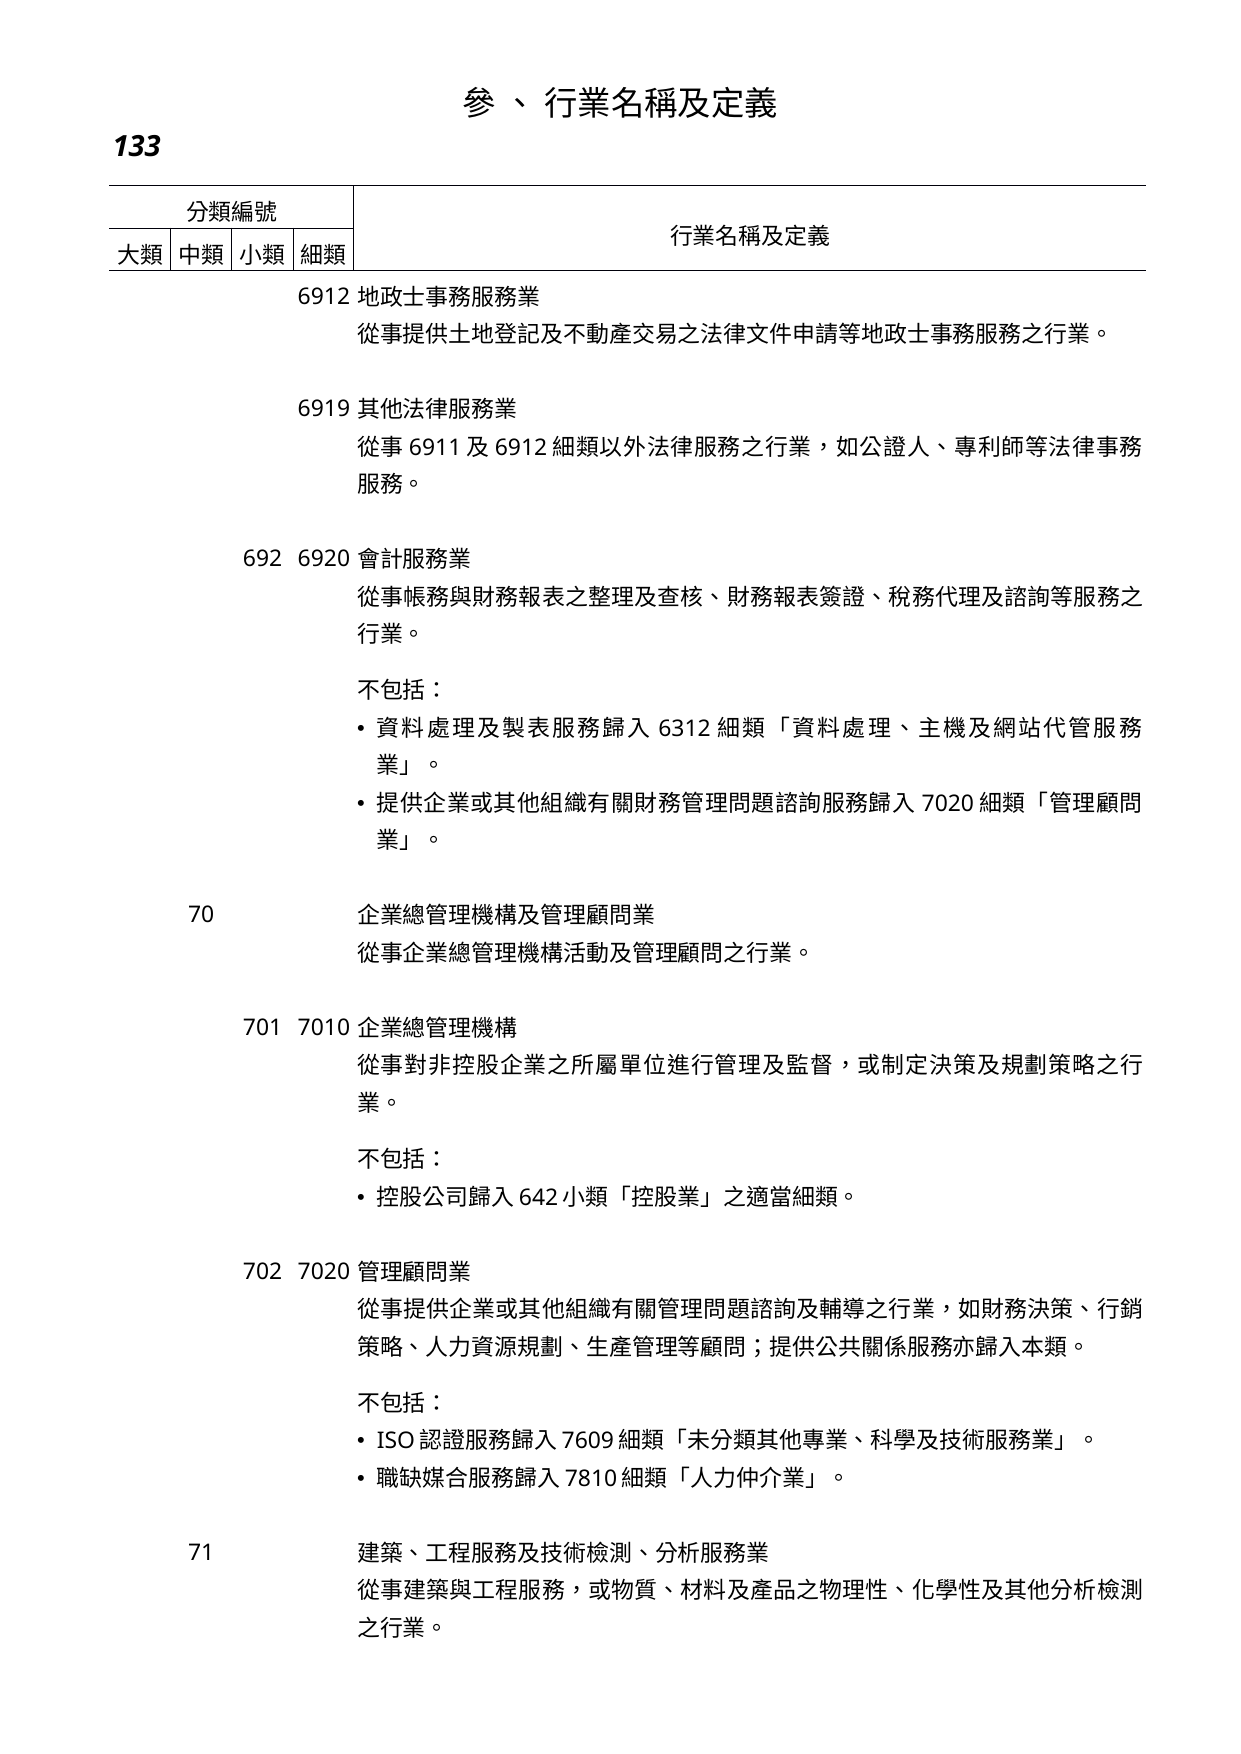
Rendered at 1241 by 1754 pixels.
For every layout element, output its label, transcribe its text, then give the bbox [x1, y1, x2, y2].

table_cell 70 [170, 889, 231, 1001]
table_cell 6912 [293, 271, 354, 383]
table_cell 中類 [171, 229, 231, 270]
table_cell 企業總管理機構及管理顧問業 從事企業總管理機構活動及管理顧問之行業。 [354, 889, 1146, 1001]
table_header 行業名稱及定義 [354, 186, 1146, 270]
table_cell 大類 [109, 229, 170, 270]
table_cell 細類 [294, 229, 353, 270]
table_cell [109, 271, 170, 383]
table_cell [170, 1001, 231, 1245]
table_cell [231, 383, 293, 533]
table_cell 小類 [232, 229, 293, 270]
table_cell [170, 1245, 231, 1526]
table_cell [170, 533, 231, 889]
table_cell [293, 889, 354, 1001]
table_cell [231, 271, 293, 383]
table_cell [231, 889, 293, 1001]
table_cell [170, 271, 231, 383]
table_cell 6919 [293, 383, 354, 533]
table_cell [170, 383, 231, 533]
table_header 分類編號 [109, 186, 353, 227]
table_cell 702 [231, 1245, 293, 1526]
table_cell 企業總管理機構 從事對非控股企業之所屬單位進行管理及監督，或制定決策及規劃策略之行業。 不包括： 控股公司歸入642小類「控股業」之適當細類。 [354, 1001, 1146, 1245]
table_cell 管理顧問業 從事提供企業或其他組織有關管理問題諮詢及輔導之行業，如財務決策、行銷策略、人力資源規劃、生產管理等顧問；提供公共關係服務亦歸入本類。 不包括： ISO認證服務歸入7609細類「未分類其他專業、科學及技術服務業」。 職缺媒合服務歸入7810細類「人力仲介業」。 [354, 1245, 1146, 1526]
table_cell [109, 889, 170, 1001]
table_cell 建築、工程服務及技術檢測、分析服務業 從事建築與工程服務，或物質、材料及產品之物理性、化學性及其他分析檢測之行業。 [354, 1526, 1146, 1639]
table_cell [109, 1526, 170, 1639]
table_cell 7020 [293, 1245, 354, 1526]
table_cell 會計服務業 從事帳務與財務報表之整理及查核、財務報表簽證、稅務代理及諮詢等服務之行業。 不包括： 資料處理及製表服務歸入6312細類「資料處理、主機及網站代管服務業」。 提供企業或其他組織有關財務管理問題諮詢服務歸入7020細類「管理顧問業」。 [354, 533, 1146, 889]
table_cell 其他法律服務業 從事6911及6912細類以外法律服務之行業，如公證人、專利師等法律事務服務。 [354, 383, 1146, 533]
table_cell 地政士事務服務業 從事提供土地登記及不動產交易之法律文件申請等地政士事務服務之行業。 [354, 271, 1146, 383]
table_cell 692 [231, 533, 293, 889]
table_cell [109, 533, 170, 889]
table_cell [231, 1526, 293, 1639]
table_cell 701 [231, 1001, 293, 1245]
table_cell [109, 1245, 170, 1526]
table_cell [109, 383, 170, 533]
table_cell [109, 1001, 170, 1245]
table_cell 6920 [293, 533, 354, 889]
table_cell 71 [170, 1526, 231, 1639]
table_cell 7010 [293, 1001, 354, 1245]
table_cell [293, 1526, 354, 1639]
